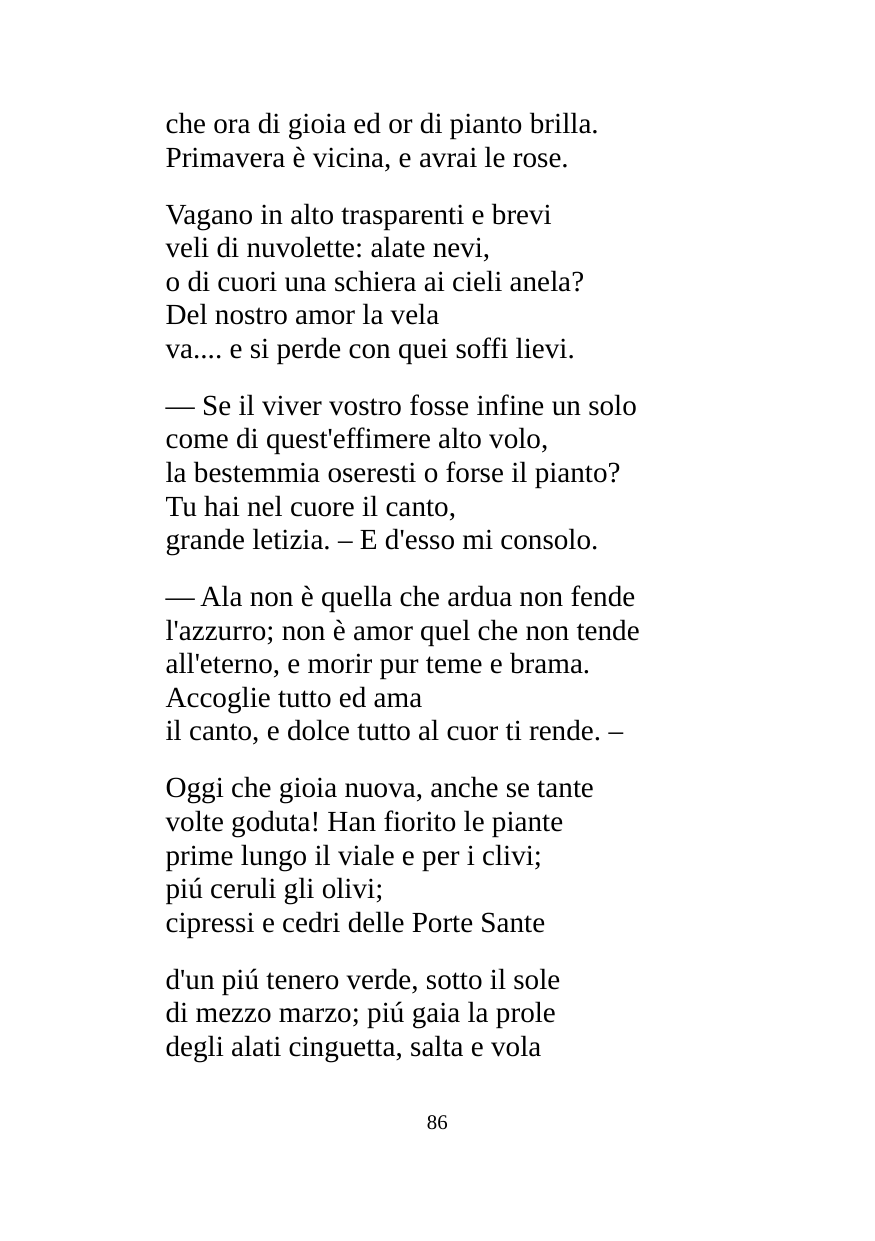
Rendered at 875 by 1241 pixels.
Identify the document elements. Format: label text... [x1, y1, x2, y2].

text che ora di gioia ed or di pianto brilla. Primavera è vicina, e avrai le rose. [165, 106, 768, 173]
text Vagano in alto trasparenti e brevi veli di nuvolette: alate nevi, o di cuori una schiera ai cieli anela? Del nostro amor la vela va.... e si perde con quei soffi lievi. [165, 197, 768, 364]
text — Se il viver vostro fosse infine un solo come di quest'effimere alto volo, la bestemmia oseresti o forse il pianto? Tu hai nel cuore il canto, grande letizia. – E d'esso mi consolo. [165, 388, 768, 556]
text d'un piú tenero verde, sotto il sole di mezzo marzo; piú gaia la prole degli alati cinguetta, salta e vola [165, 962, 768, 1062]
text Oggi che gioia nuova, anche se tante volte goduta! Han fiorito le piante prime lungo il viale e per i clivi; piú ceruli gli olivi; cipressi e cedri delle Porte Sante [165, 771, 768, 938]
text — Ala non è quella che ardua non fende l'azzurro; non è amor quel che non tende all'eterno, e morir pur teme e brama. Accoglie tutto ed ama il canto, e dolce tutto al cuor ti rende. – [165, 579, 768, 747]
